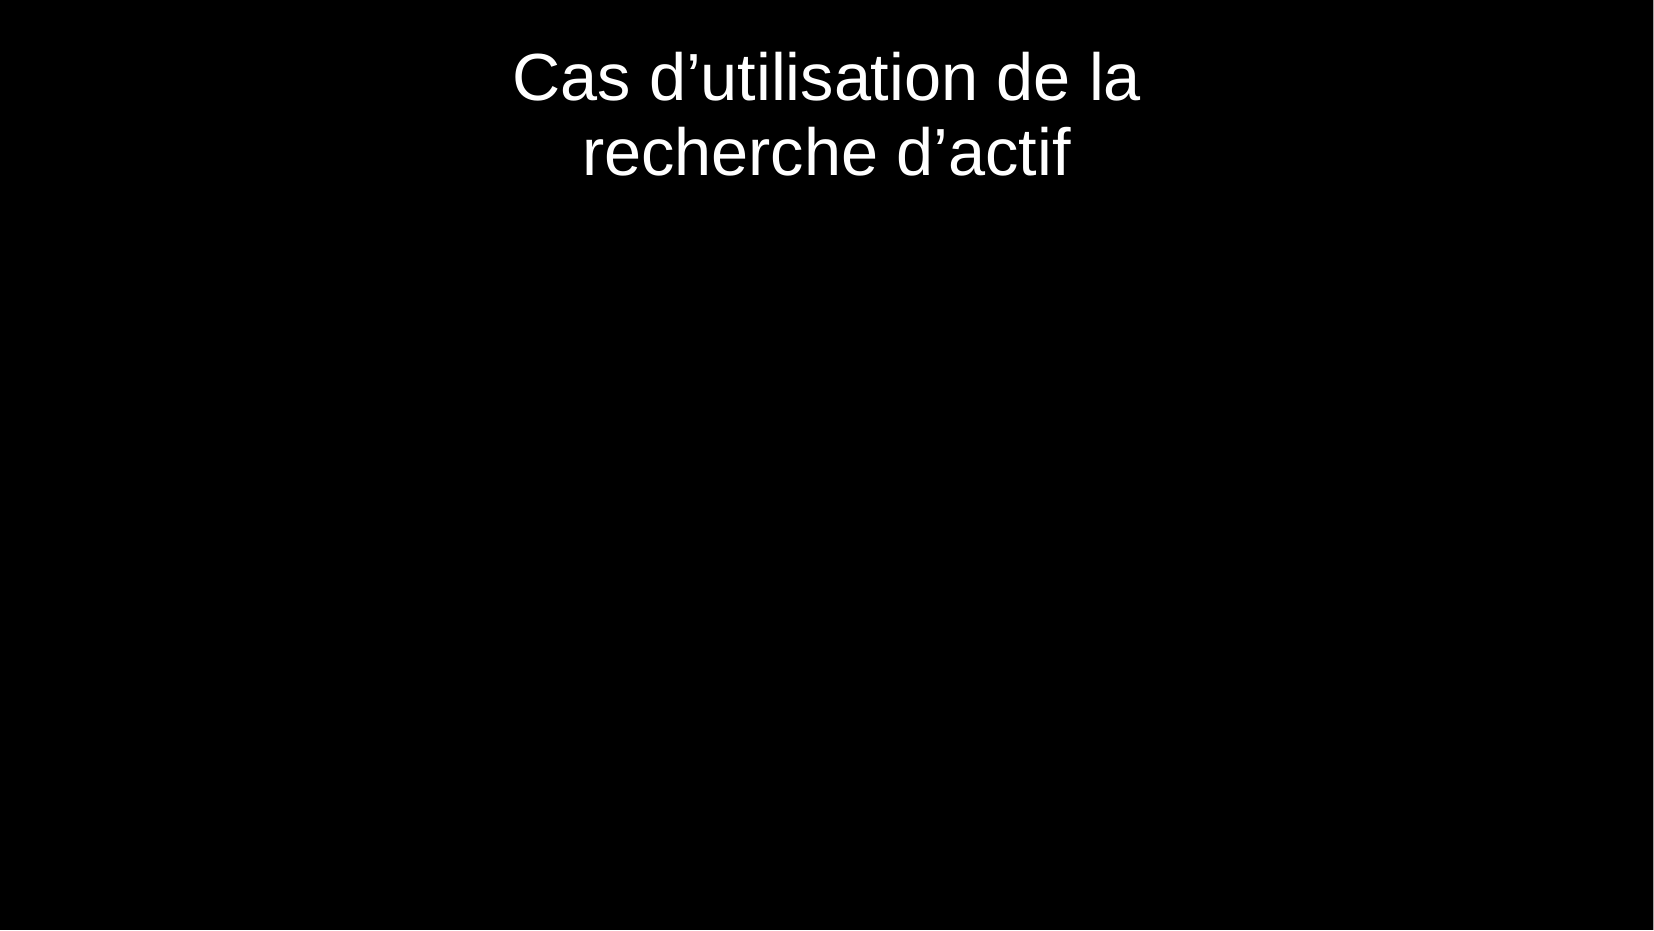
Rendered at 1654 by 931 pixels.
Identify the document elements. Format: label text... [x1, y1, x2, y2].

title Cas d’utilisation de la recherche d’actif [82, 37, 1571, 193]
